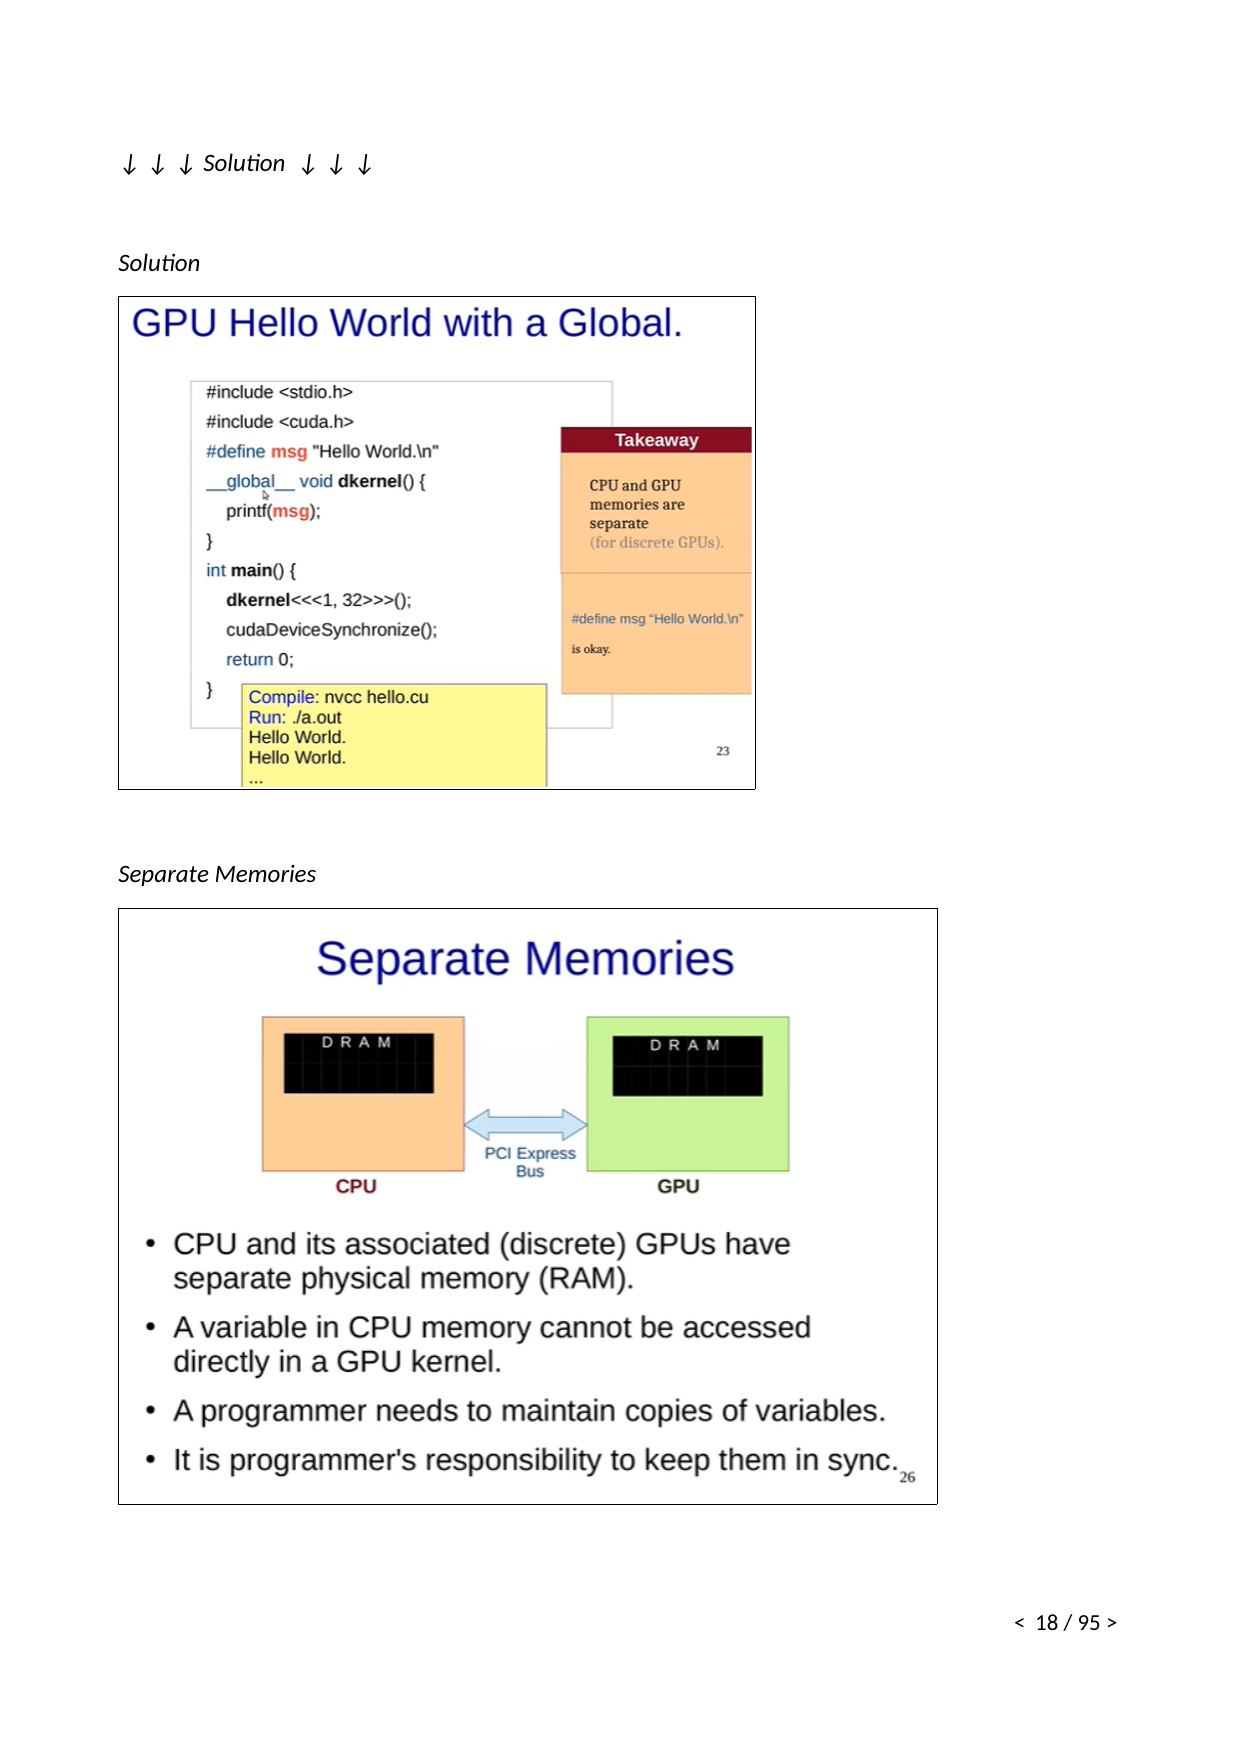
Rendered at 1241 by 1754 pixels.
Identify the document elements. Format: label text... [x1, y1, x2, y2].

text ↓ ↓ ↓ Solution ↓ ↓ ↓ [118, 148, 1122, 178]
picture [121, 299, 752, 787]
text Separate Memories [118, 858, 1122, 888]
text Solution [118, 247, 1122, 277]
picture [121, 910, 934, 1501]
